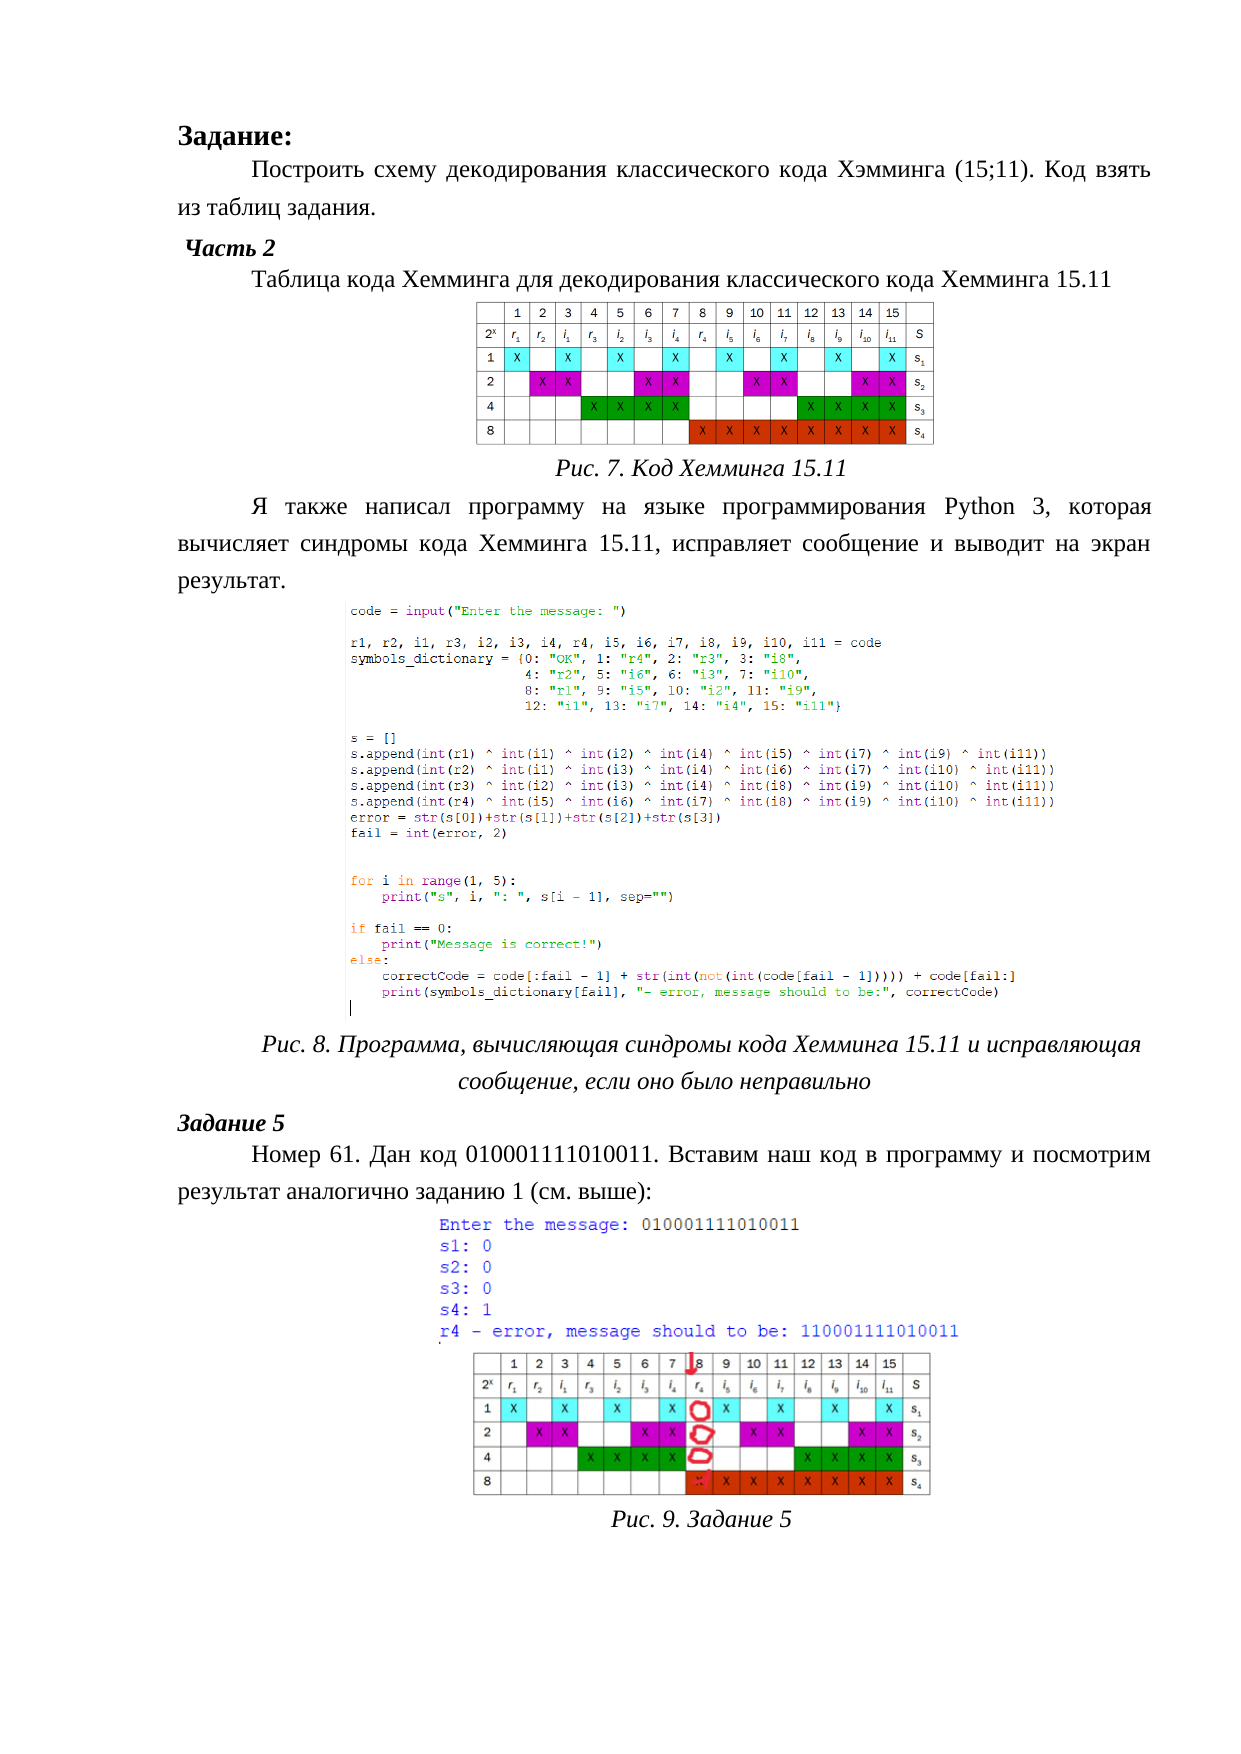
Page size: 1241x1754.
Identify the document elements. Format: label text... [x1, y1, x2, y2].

text Таблица кода Хемминга для декодирования классического кода Хемминга 15.11 [177, 264, 1152, 293]
text Номер 61. Дан код 010001111010011. Вставим наш код в программу и посмотрим результат аналогично заданию 1 (см. выше): [177, 1139, 1152, 1205]
picture [345, 602, 1064, 1021]
text Рис. 7. Код Хемминга 15.11 [177, 453, 1152, 482]
picture [471, 1352, 932, 1496]
picture [474, 301, 935, 445]
text Построить схему декодирования классического кода Хэмминга (15;11). Код взять из таблиц задания. [177, 154, 1152, 220]
text Я также написал программу на языке программирования Python 3, которая вычисляет синдромы кода Хемминга 15.11, исправляет сообщение и выводит на экран результат. [177, 491, 1152, 594]
text Рис. 9. Задание 5 [177, 1504, 1152, 1533]
picture [435, 1213, 968, 1344]
subtitle Задание: [177, 118, 1152, 152]
subtitle Задание 5 [177, 1108, 1152, 1137]
text Рис. 8. Программа, вычисляющая синдромы кода Хемминга 15.11 и исправляющая сообщение, если оно было неправильно [177, 1029, 1152, 1095]
subtitle Часть 2 [177, 233, 1152, 262]
